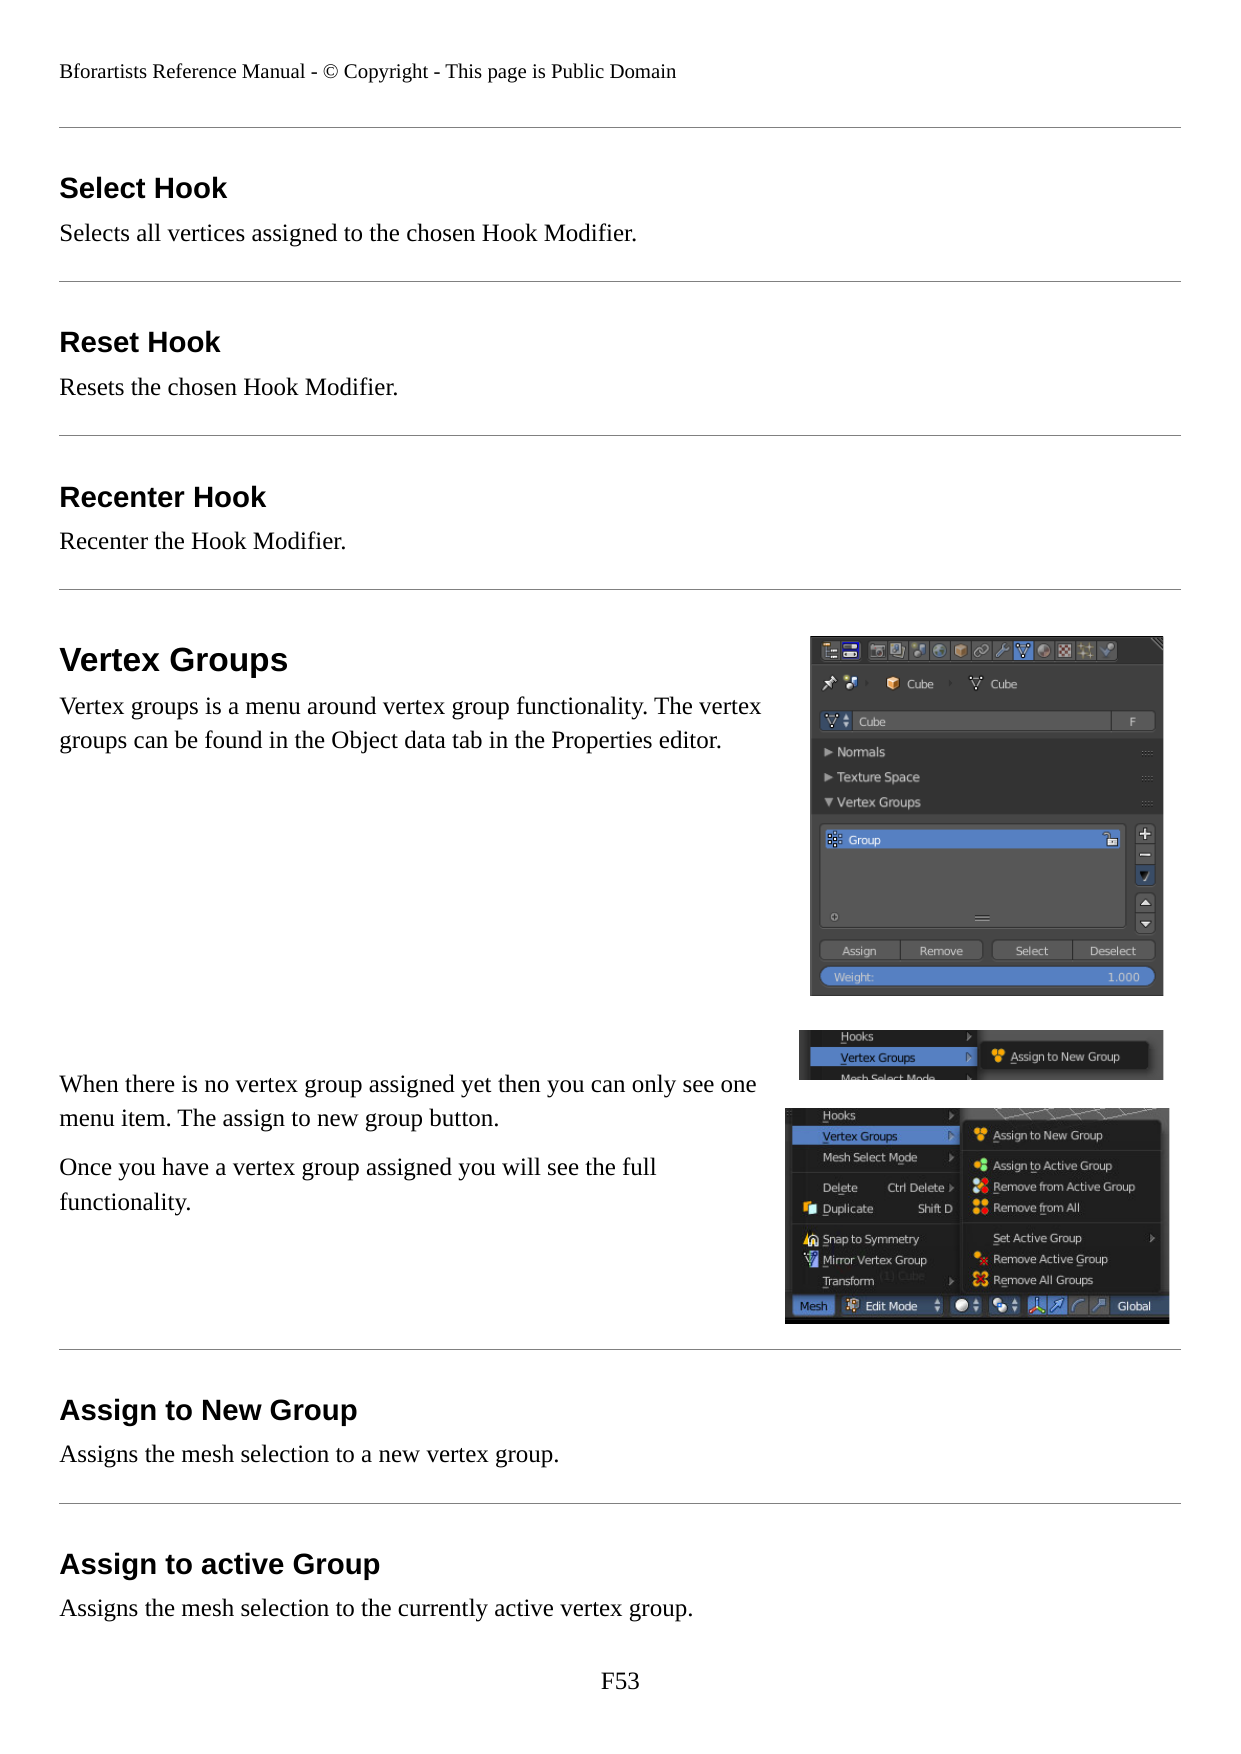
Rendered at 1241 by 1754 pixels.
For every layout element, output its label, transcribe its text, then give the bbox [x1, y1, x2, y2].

text Assigns the mesh selection to the currently active vertex group. [59, 1593, 1181, 1622]
subtitle Vertex Groups [59, 640, 810, 678]
picture [810, 636, 1164, 996]
text Vertex groups is a menu around vertex group functionality. The vertex groups can be found in the Object data tab in the Properties editor. [59, 691, 810, 754]
text Assigns the mesh selection to a new vertex group. [59, 1439, 1181, 1468]
text Recenter the Hook Modifier. [59, 526, 1181, 554]
text When there is no vertex group assigned yet then you can only see one menu item. The assign to new group button. [59, 1069, 1181, 1132]
text Resets the chosen Hook Modifier. [59, 372, 1181, 400]
subtitle Select Hook [59, 171, 1181, 205]
subtitle Reset Hook [59, 325, 1181, 359]
picture [799, 1030, 1164, 1080]
text Selects all vertices assigned to the chosen Hook Modifier. [59, 218, 1181, 246]
subtitle Recenter Hook [59, 479, 1181, 513]
subtitle Assign to New Group [59, 1393, 1181, 1427]
text Once you have a vertex group assigned you will see the full functionality. [59, 1152, 785, 1216]
picture [785, 1108, 1170, 1324]
subtitle [1164, 640, 1181, 678]
subtitle Assign to active Group [59, 1547, 1181, 1581]
